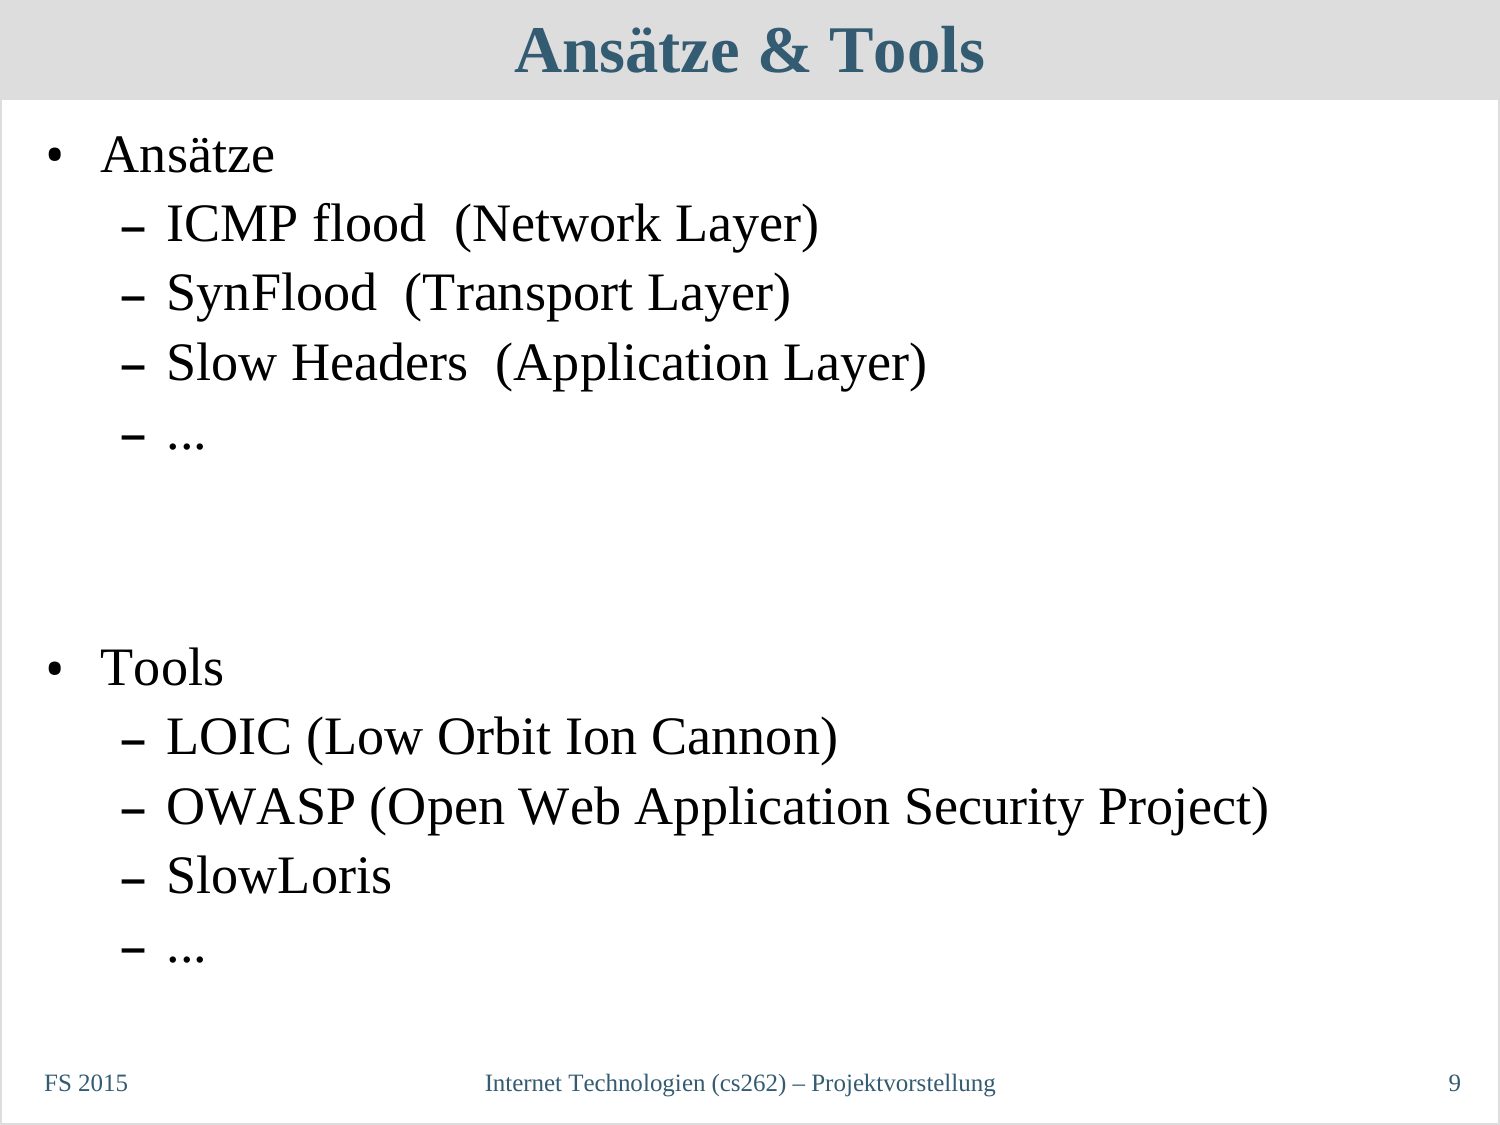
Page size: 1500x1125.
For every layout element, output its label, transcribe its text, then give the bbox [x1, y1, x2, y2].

list Ansätze ICMP flood (Network Layer) SynFlood (Transport Layer) Slow Headers (Application Layer) ... Tools LOIC (Low Orbit Ion Cannon) OWASP (Open Web Application Security Project) SlowLoris ... [29, 116, 1480, 1050]
title Ansätze & Tools [0, 0, 1500, 100]
text_box Internet Technologien (cs262) – Projektvorstellung [300, 1058, 1201, 1107]
text_box FS 2015 [29, 1058, 195, 1097]
text_box [1375, 1058, 1477, 1097]
